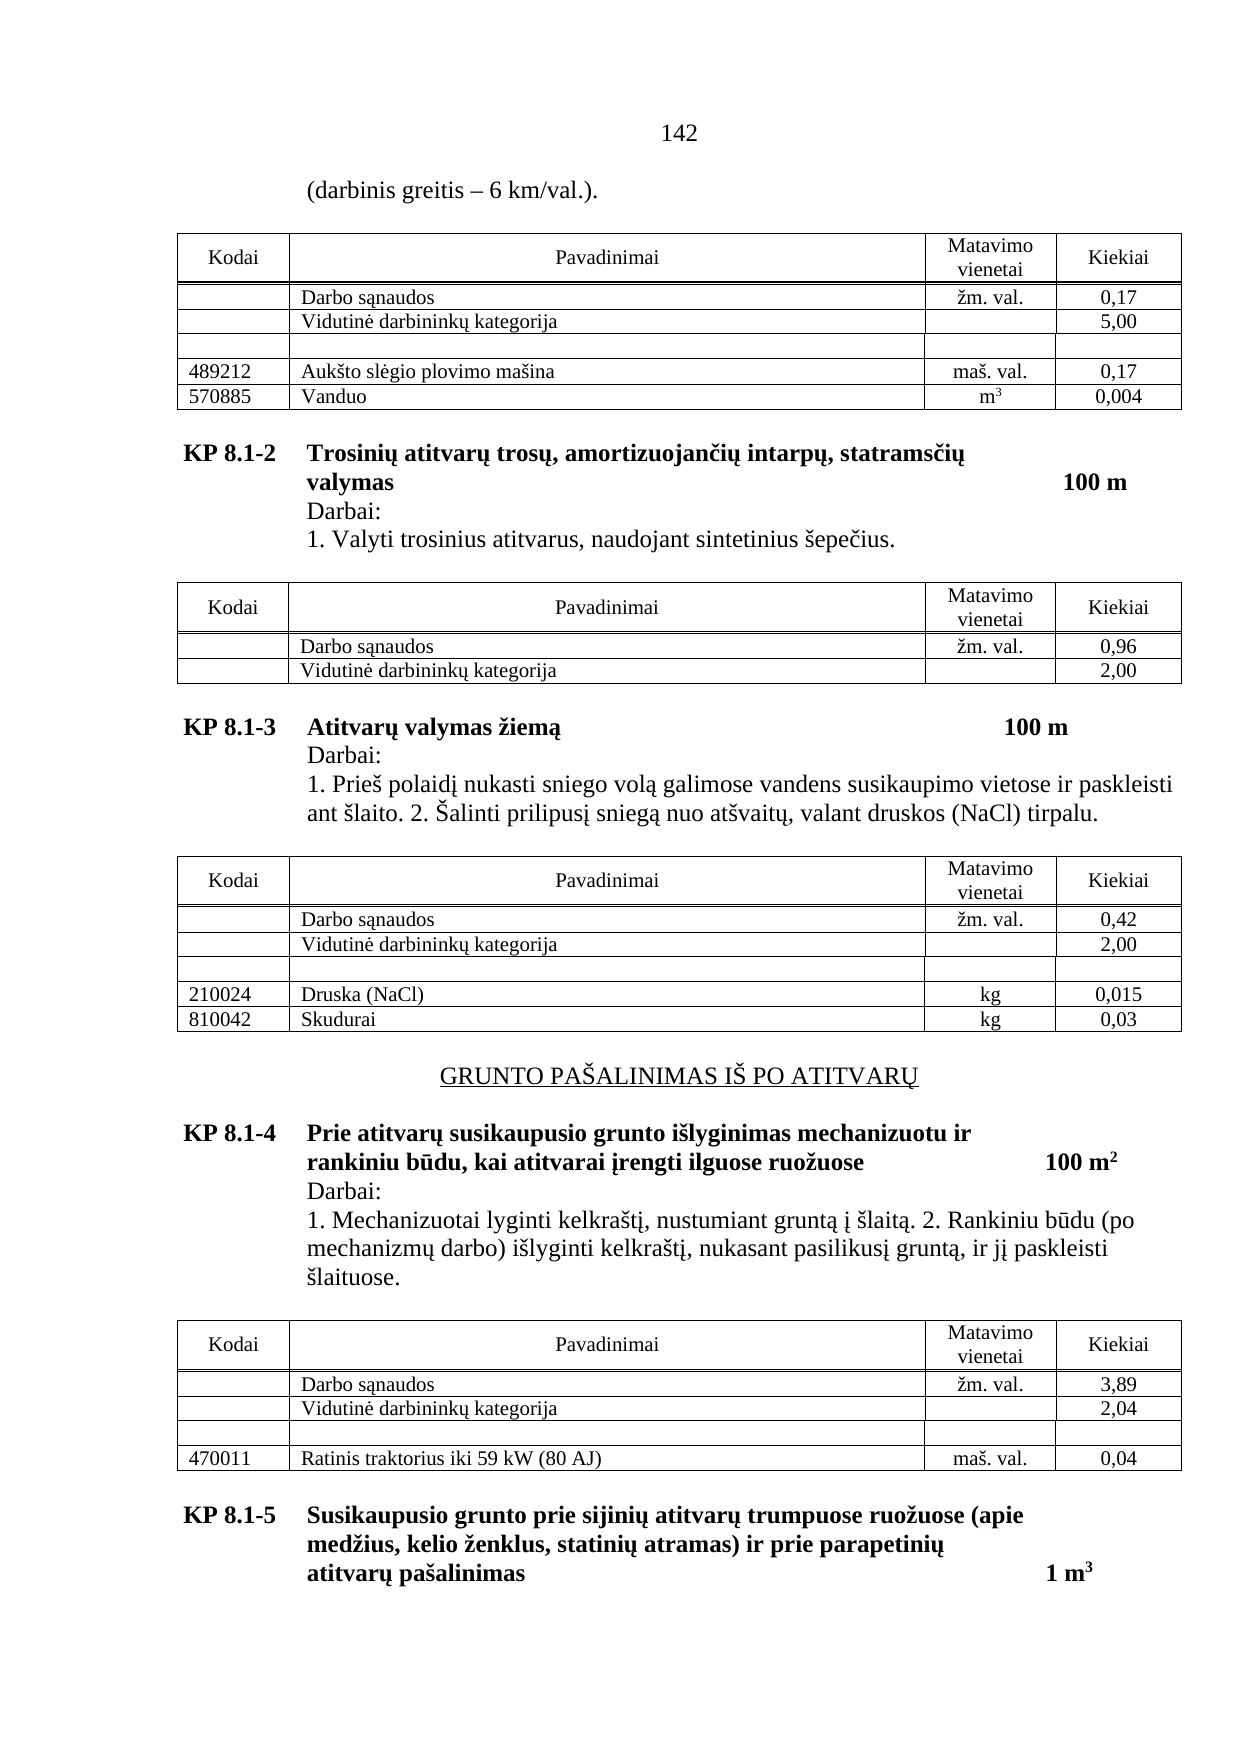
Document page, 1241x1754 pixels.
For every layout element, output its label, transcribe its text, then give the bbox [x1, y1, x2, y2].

table_header KP 8.1-2 [177, 438, 300, 496]
table_cell [1056, 1421, 1181, 1445]
table_cell m3 [925, 385, 1055, 408]
table_cell [178, 634, 288, 658]
table_header 100 m [1057, 438, 1181, 496]
table_cell Vidutinė darbininkų kategorija [290, 1397, 925, 1420]
table_cell [926, 659, 1055, 682]
table_cell 2,00 [1057, 933, 1181, 956]
table_cell Darbo sąnaudos [290, 285, 925, 309]
table_header Kiekiai [1057, 1321, 1181, 1368]
table_cell Aukšto slėgio plovimo mašina [290, 359, 924, 383]
table_header KP 8.1-4 [177, 1119, 301, 1176]
table_cell [926, 310, 1056, 333]
table_cell 470011 [178, 1446, 289, 1470]
table_header 100 m2 [1039, 1119, 1181, 1176]
table_cell [1056, 334, 1181, 358]
table_cell Skudurai [290, 1007, 924, 1031]
table_cell [178, 285, 289, 309]
table_cell kg [925, 982, 1055, 1006]
table_header Matavimo vienetai [926, 583, 1055, 631]
table_header Prie atitvarų susikaupusio grunto išlyginimas mechanizuotu ir rankiniu būdu, kai atitvarai įrengti ilguose ruožuose [301, 1119, 1039, 1176]
table_cell 0,42 [1057, 907, 1181, 931]
table_cell [178, 907, 289, 931]
table_cell [178, 659, 288, 682]
table_cell [178, 334, 289, 358]
table_cell Darbai: 1. Prieš polaidį nukasti sniego volą galimose vandens susikaupimo vietose ir paskleisti ant šlaito. 2. Šalinti prilipusį sniegą nuo atšvaitų, valant druskos (NaCl) tirpalu. [301, 741, 1181, 827]
table_cell 570885 [178, 385, 289, 408]
table_cell [925, 334, 1055, 358]
table_header Matavimo vienetai [926, 234, 1056, 281]
table_header KP 8.1-3 [177, 712, 301, 741]
table_cell 0,17 [1056, 359, 1181, 383]
table_header Kiekiai [1057, 857, 1181, 904]
table_cell Vidutinė darbininkų kategorija [290, 933, 925, 956]
table_cell 810042 [178, 1007, 289, 1031]
table_cell 0,03 [1056, 1007, 1181, 1031]
table_cell [177, 741, 301, 827]
table_header Kodai [178, 857, 289, 904]
table_cell 0,015 [1056, 982, 1181, 1006]
table_cell 5,00 [1057, 310, 1181, 333]
table_cell [178, 957, 289, 981]
table_cell 2,04 [1057, 1397, 1181, 1420]
table_cell žm. val. [926, 285, 1056, 309]
table_cell Darbo sąnaudos [290, 1372, 925, 1396]
table_cell 0,17 [1057, 285, 1181, 309]
table_cell Darbo sąnaudos [289, 634, 925, 658]
table_cell Darbai: 1. Valyti trosinius atitvarus, naudojant sintetinius šepečius. [300, 496, 1181, 553]
table_cell [290, 957, 924, 981]
table_header Kodai [178, 234, 289, 281]
table_cell Vidutinė darbininkų kategorija [290, 310, 925, 333]
table_cell [925, 957, 1055, 981]
table_header Pavadinimai [290, 1321, 925, 1368]
table_cell žm. val. [926, 1372, 1056, 1396]
table_header Trosinių atitvarų trosų, amortizuojančių intarpų, statramsčių valymas [300, 438, 1057, 496]
table_cell [290, 334, 924, 358]
table_cell 3,89 [1057, 1372, 1181, 1396]
table_header KP 8.1-5 [177, 1500, 301, 1586]
table_cell 210024 [178, 982, 289, 1006]
table_header Matavimo vienetai [926, 857, 1056, 904]
table_header 1 m3 [1040, 1500, 1181, 1586]
table_cell [177, 496, 300, 553]
table_cell Druska (NaCl) [290, 982, 924, 1006]
table_cell žm. val. [926, 634, 1055, 658]
table_header Susikaupusio grunto prie sijinių atitvarų trumpuose ruožuose (apie medžius, kelio ženklus, statinių atramas) ir prie parapetinių atitvarų pašalinimas [301, 1500, 1039, 1586]
table_header Atitvarų valymas žiemą [301, 712, 998, 741]
table_header Pavadinimai [290, 234, 925, 281]
table_header Pavadinimai [289, 583, 925, 631]
table_header Kodai [178, 583, 288, 631]
table_cell Ratinis traktorius iki 59 kW (80 AJ) [290, 1446, 924, 1470]
table_header Kodai [178, 1321, 289, 1368]
text GRUNTO PAŠALINIMAS IŠ PO ATITVARŲ [177, 1061, 1181, 1090]
table_cell Darbo sąnaudos [290, 907, 925, 931]
table_cell 0,004 [1056, 385, 1181, 408]
table_cell Vanduo [290, 385, 924, 408]
table_cell Vidutinė darbininkų kategorija [289, 659, 925, 682]
table_cell maš. val. [925, 359, 1055, 383]
table_header Matavimo vienetai [926, 1321, 1056, 1368]
table_header Kiekiai [1057, 234, 1181, 281]
table_cell [178, 1372, 289, 1396]
table_cell 489212 [178, 359, 289, 383]
table_cell [177, 175, 301, 204]
table_cell 0,04 [1056, 1446, 1181, 1470]
table_header 100 m [998, 712, 1181, 741]
table_cell maš. val. [925, 1446, 1055, 1470]
table_cell [178, 1397, 289, 1420]
table_cell [178, 310, 289, 333]
table_cell Darbai: 1. Mechanizuotai lyginti kelkraštį, nustumiant gruntą į šlaitą. 2. Rankiniu būdu (po mechanizmų darbo) išlyginti kelkraštį, nukasant pasilikusį gruntą, ir jį paskleisti šlaituose. [301, 1176, 1181, 1291]
table_cell 2,00 [1056, 659, 1181, 682]
table_header Pavadinimai [290, 857, 925, 904]
table_header Kiekiai [1056, 583, 1181, 631]
table_cell [1056, 957, 1181, 981]
table_cell (darbinis greitis – 6 km/val.). [301, 175, 1181, 204]
table_cell [178, 933, 289, 956]
table_cell [925, 1421, 1055, 1445]
table_cell [177, 1176, 301, 1291]
table_cell [178, 1421, 289, 1445]
table_cell kg [925, 1007, 1055, 1031]
table_cell [290, 1421, 924, 1445]
table_cell žm. val. [926, 907, 1056, 931]
table_cell 0,96 [1056, 634, 1181, 658]
table_cell [926, 1397, 1056, 1420]
table_cell [926, 933, 1056, 956]
